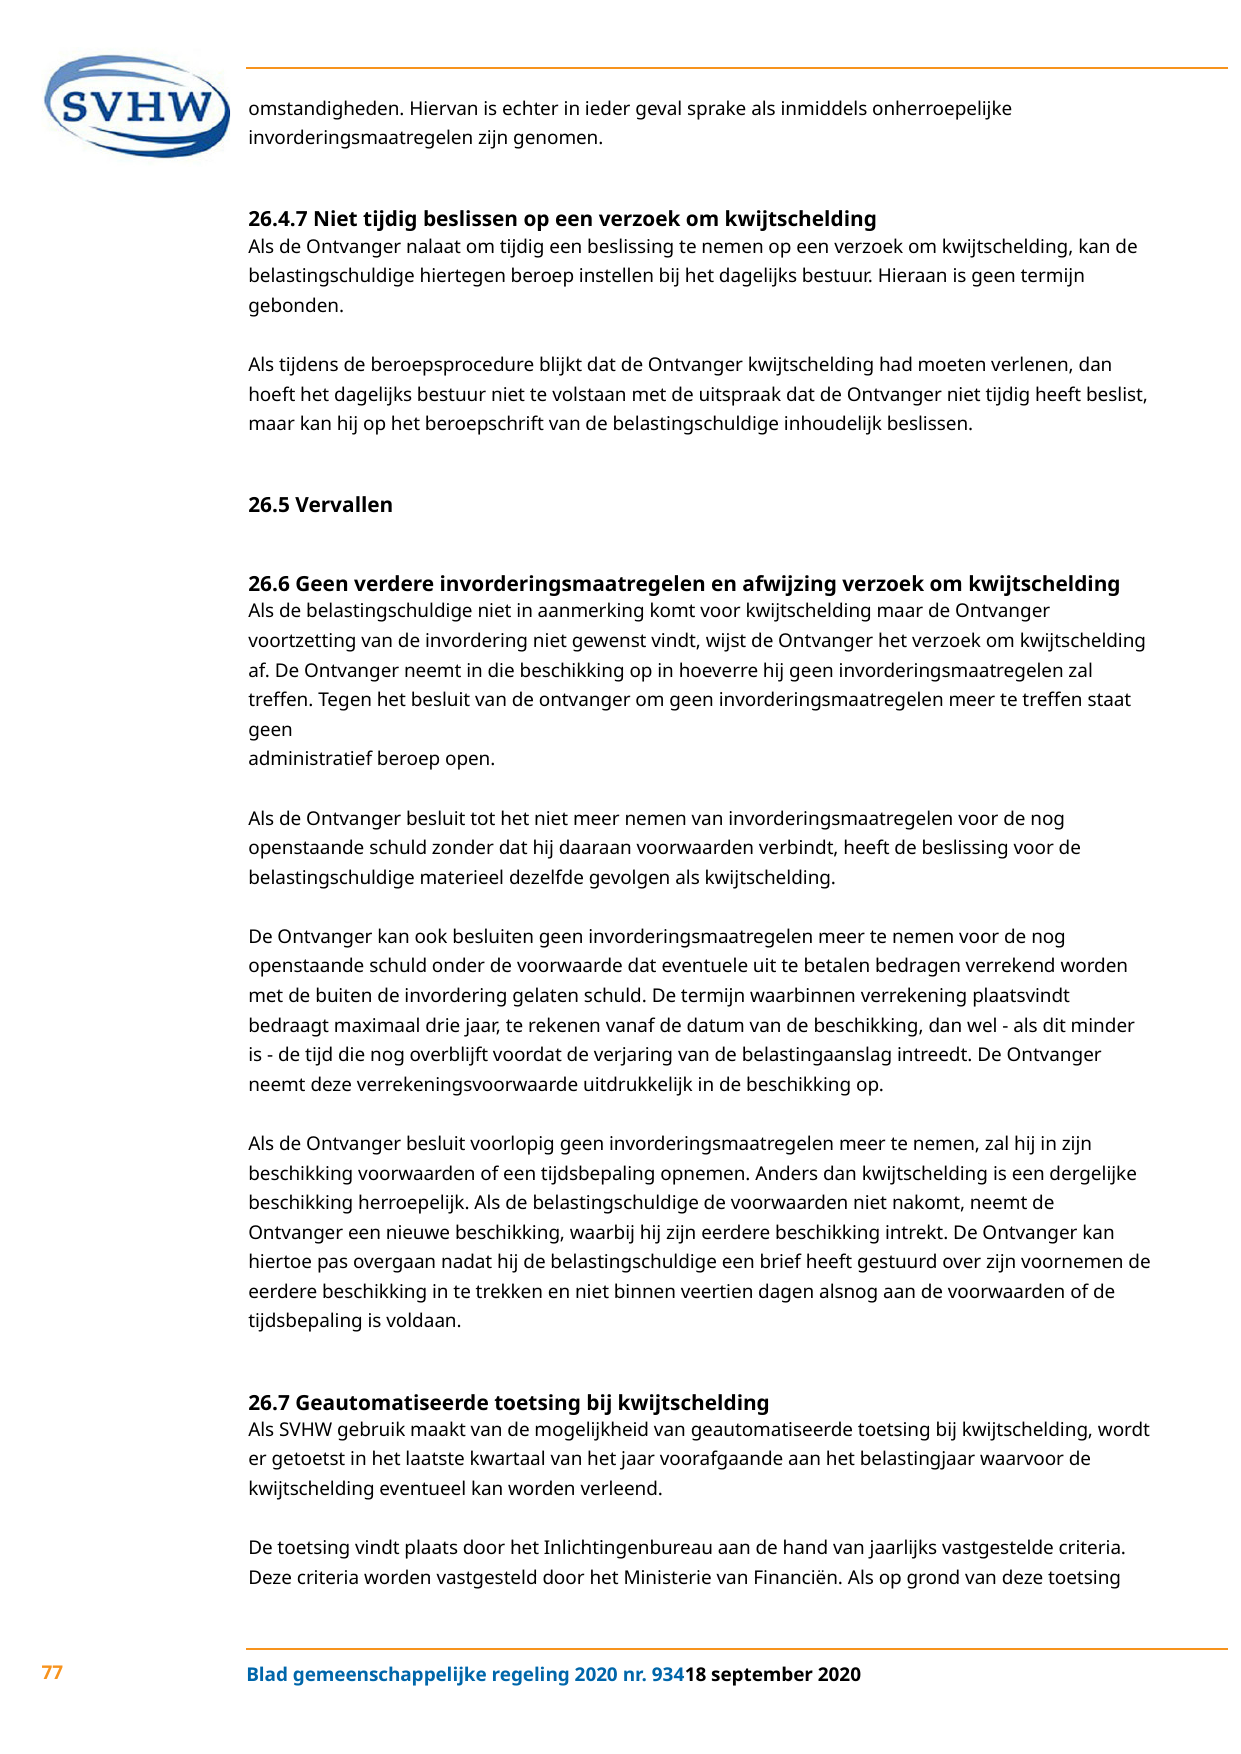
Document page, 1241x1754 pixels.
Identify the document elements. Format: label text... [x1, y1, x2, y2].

text Als de Ontvanger besluit tot het niet meer nemen van invorderingsmaatregelen voor de nog openstaande schuld zonder dat hij daaraan voorwaarden verbindt, heeft de beslissing voor de belastingschuldige materieel dezelfde gevolgen als kwijtschelding. [248, 805, 1152, 889]
text 26.4.7 Niet tijdig beslissen op een verzoek om kwijtschelding [248, 204, 1152, 233]
text Als de Ontvanger nalaat om tijdig een beslissing te nemen op een verzoek om kwijtschelding, kan de belastingschuldige hiertegen beroep instellen bij het dagelijks bestuur. Hieraan is geen termijn gebonden. [248, 233, 1152, 318]
text Als de belastingschuldige niet in aanmerking komt voor kwijtschelding maar de Ontvanger voortzetting van de invordering niet gewenst vindt, wijst de Ontvanger het verzoek om kwijtschelding af. De Ontvanger neemt in die beschikking op in hoeverre hij geen invorderingsmaatregelen zal treffen. Tegen het besluit van de ontvanger om geen invorderingsmaatregelen meer te treffen staat geen [248, 598, 1152, 742]
text 26.5 Vervallen [248, 490, 1152, 519]
text 26.7 Geautomatiseerde toetsing bij kwijtschelding [248, 1388, 1152, 1416]
text Als SVHW gebruik maakt van de mogelijkheid van geautomatiseerde toetsing bij kwijtschelding, wordt er getoetst in het laatste kwartaal van het jaar voorafgaande aan het belastingjaar waarvoor de kwijtschelding eventueel kan worden verleend. [248, 1416, 1152, 1501]
text De toetsing vindt plaats door het Inlichtingenbureau aan de hand van jaarlijks vastgestelde criteria. Deze criteria worden vastgesteld door het Ministerie van Financiën. Als op grond van deze toetsing [248, 1534, 1152, 1590]
text administratief beroep open. [248, 746, 1152, 771]
text De Ontvanger kan ook besluiten geen invorderingsmaatregelen meer te nemen voor de nog openstaande schuld onder de voorwaarde dat eventuele uit te betalen bedragen verrekend worden met de buiten de invordering gelaten schuld. De termijn waarbinnen verrekening plaatsvindt bedraagt maximaal drie jaar, te rekenen vanaf de datum van de beschikking, dan wel - als dit minder is - de tijd die nog overblijft voordat de verjaring van de belastingaanslag intreedt. De Ontvanger neemt deze verrekeningsvoorwaarde uitdrukkelijk in de beschikking op. [248, 923, 1152, 1097]
text 26.6 Geen verdere invorderingsmaatregelen en afwijzing verzoek om kwijtschelding [248, 569, 1152, 598]
text Als tijdens de beroepsprocedure blijkt dat de Ontvanger kwijtschelding had moeten verlenen, dan hoeft het dagelijks bestuur niet te volstaan met de uitspraak dat de Ontvanger niet tijdig heeft beslist, maar kan hij op het beroepschrift van de belastingschuldige inhoudelijk beslissen. [248, 351, 1152, 436]
text omstandigheden. Hiervan is echter in ieder geval sprake als inmiddels onherroepelijke invorderingsmaatregelen zijn genomen. [248, 95, 1152, 150]
text Als de Ontvanger besluit voorlopig geen invorderingsmaatregelen meer te nemen, zal hij in zijn beschikking voorwaarden of een tijdsbepaling opnemen. Anders dan kwijtschelding is een dergelijke beschikking herroepelijk. Als de belastingschuldige de voorwaarden niet nakomt, neemt de Ontvanger een nieuwe beschikking, waarbij hij zijn eerdere beschikking intrekt. De Ontvanger kan hiertoe pas overgaan nadat hij de belastingschuldige een brief heeft gestuurd over zijn voornemen de eerdere beschikking in te trekken en niet binnen veertien dagen alsnog aan de voorwaarden of de tijdsbepaling is voldaan. [248, 1130, 1152, 1333]
picture [41, 47, 231, 172]
